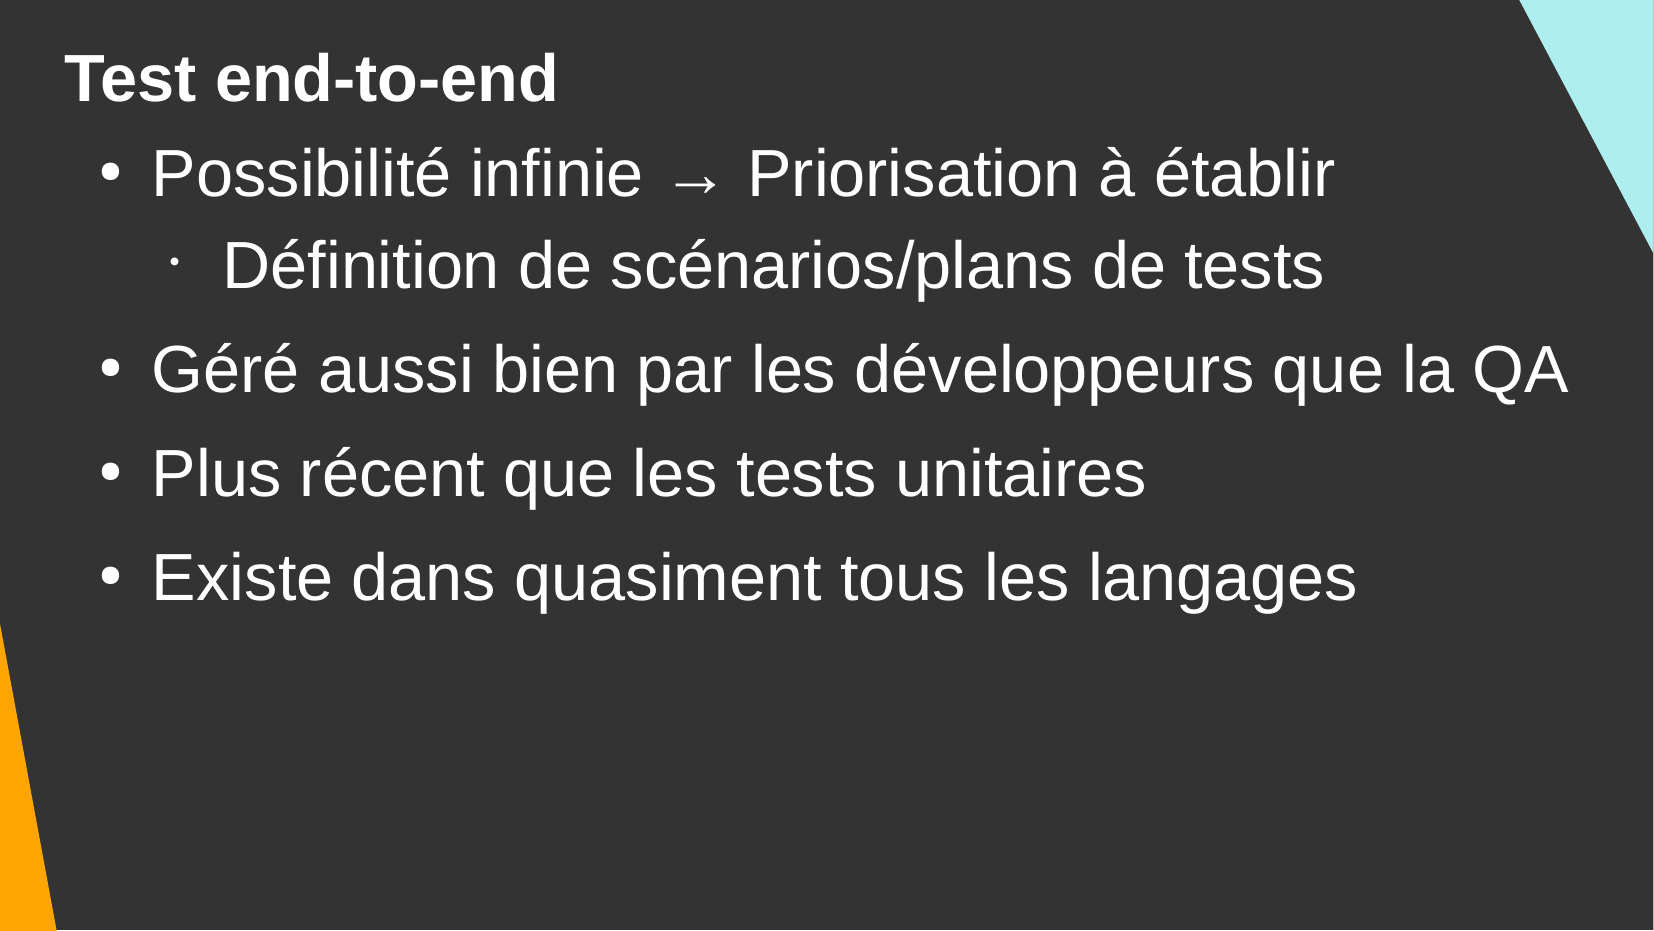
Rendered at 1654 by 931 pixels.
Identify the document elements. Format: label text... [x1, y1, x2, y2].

text_box [0, 623, 57, 931]
text_box [1519, 0, 1654, 255]
list Possibilité infinie → Priorisation à établir Définition de scénarios/plans de tests Géré aussi bien par les développeurs que la QA Plus récent que les tests unitaires Existe dans quasiment tous les langages [80, 135, 1620, 745]
title Test end-to-end [64, 40, 1075, 116]
